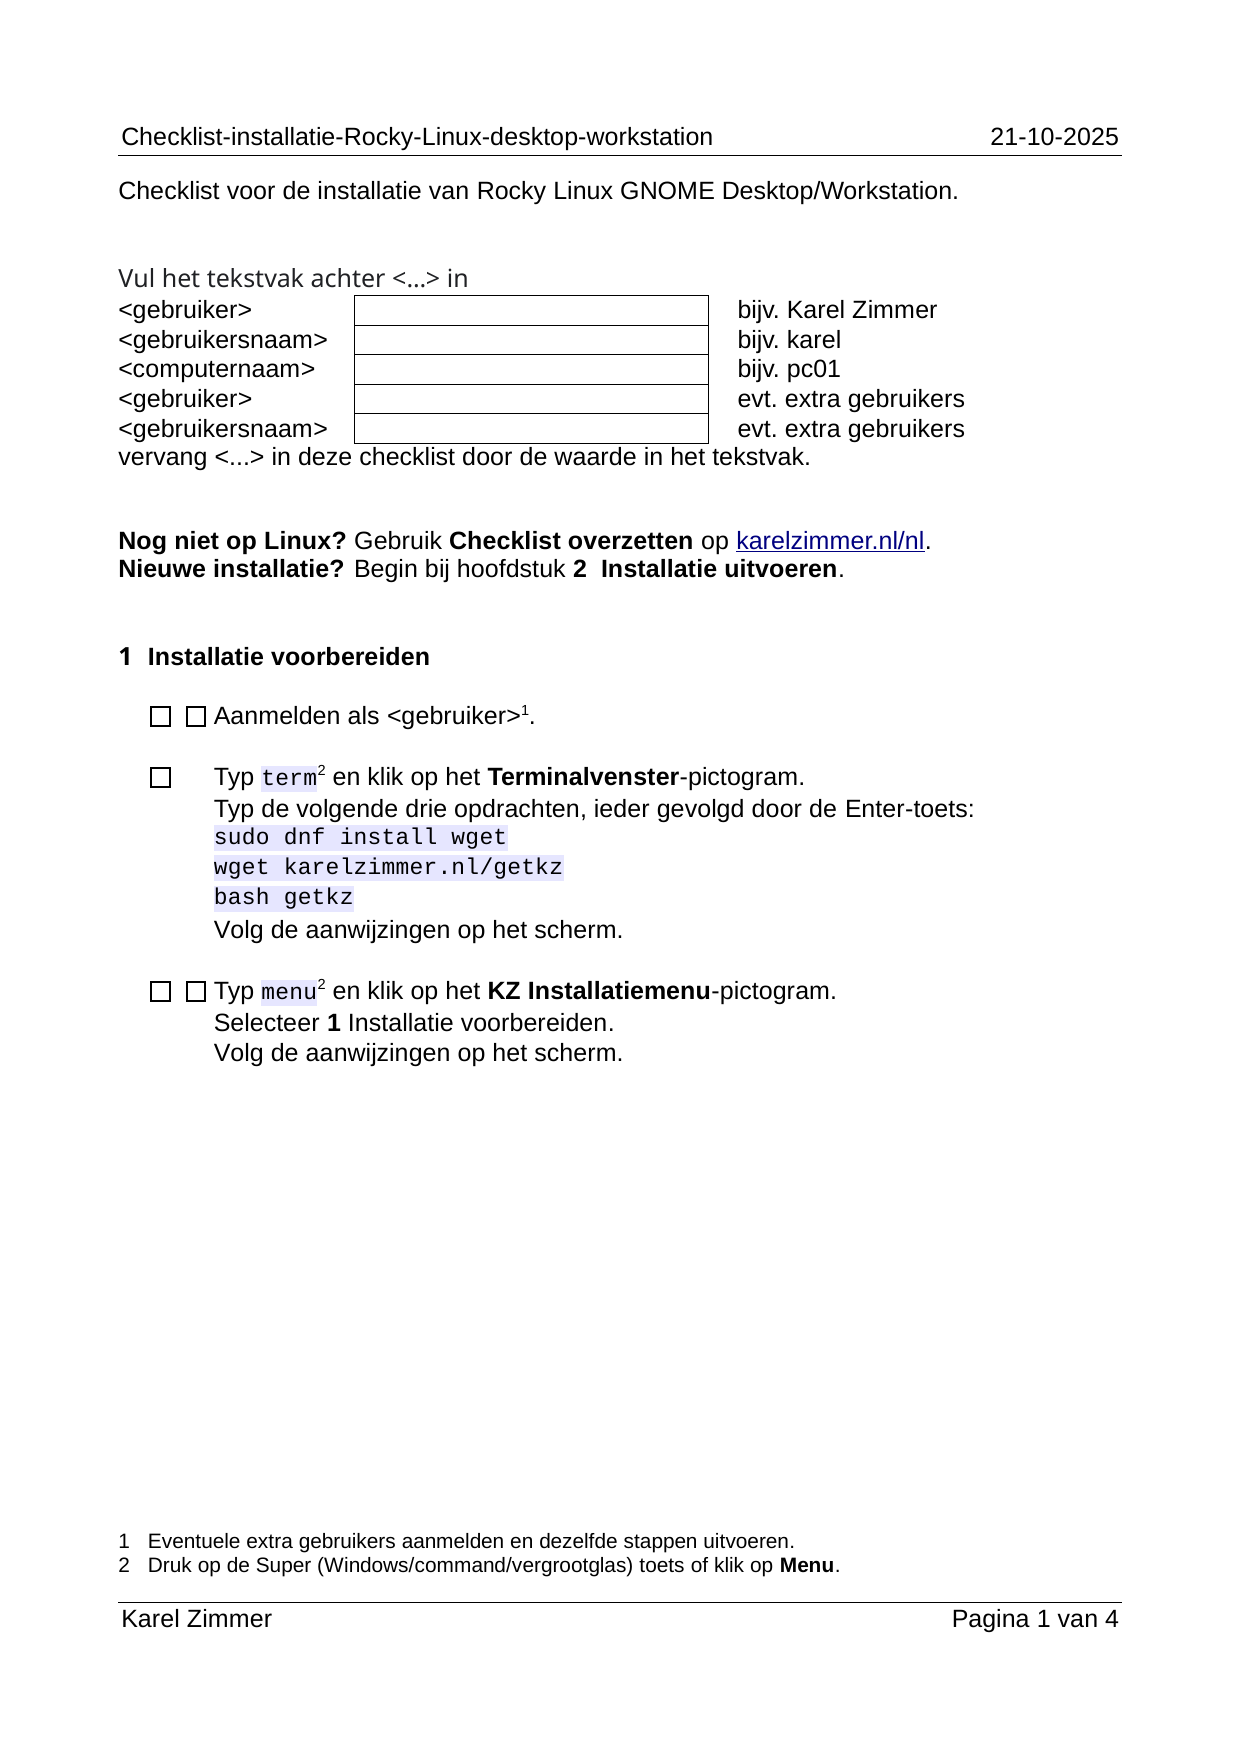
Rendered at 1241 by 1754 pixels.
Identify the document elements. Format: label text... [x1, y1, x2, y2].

text bijv. Karel Zimmer [709, 295, 1122, 325]
table_cell [118, 976, 142, 1007]
table_cell [177, 976, 213, 1007]
table_cell sudo dnf install wget [213, 824, 1122, 854]
table_cell [118, 854, 142, 884]
text Nieuwe installatie? Begin bij hoofdstuk 2 Installatie uitvoeren. [118, 555, 1122, 583]
table_cell [142, 885, 177, 915]
text evt. extra gebruikers [709, 413, 1122, 443]
text <computernaam> [118, 354, 354, 384]
table_cell [118, 915, 142, 945]
table_cell [142, 854, 177, 884]
table_cell wget karelzimmer.nl/getkz [213, 854, 1122, 884]
table_cell [118, 794, 142, 824]
table_header [177, 701, 213, 731]
text vervang <...> in deze checklist door de waarde in het tekstvak. [118, 443, 1122, 471]
table_cell [142, 945, 177, 976]
text Vul het tekstvak achter <...> in [118, 261, 1122, 295]
table_cell [142, 731, 177, 762]
table_cell Typ menu2 en klik op het KZ Installatiemenu-pictogram. [213, 976, 1122, 1007]
table_cell [142, 976, 177, 1007]
text <gebruiker> [118, 295, 354, 325]
table_cell [118, 1008, 142, 1038]
table_cell [142, 824, 177, 854]
table_cell [177, 1008, 213, 1038]
text <gebruikersnaam> [118, 325, 354, 354]
table_cell [177, 1038, 213, 1068]
table_cell [213, 731, 1122, 762]
text <gebruiker> [118, 384, 354, 413]
text <gebruikersnaam> [118, 413, 354, 443]
text evt. extra gebruikers [709, 384, 1122, 413]
table_cell [118, 824, 142, 854]
table_cell [177, 885, 213, 915]
table_cell [177, 945, 213, 976]
table_header [118, 701, 142, 731]
table_cell [118, 731, 142, 762]
table_cell Volg de aanwijzingen op het scherm. [213, 1038, 1122, 1068]
table_cell [142, 1038, 177, 1068]
text bijv. karel [709, 325, 1122, 354]
table_cell [177, 731, 213, 762]
text Nog niet op Linux? Gebruik Checklist overzetten op karelzimmer.nl/nl. [118, 527, 1122, 555]
table_cell Selecteer 1 Installatie voorbereiden. [213, 1008, 1122, 1038]
table_cell Typ term en klik op het Terminalvenster-pictogram. [213, 762, 1122, 794]
table_cell [177, 762, 213, 794]
table_cell [142, 762, 177, 794]
list Installatie voorbereiden [118, 639, 1122, 673]
text Checklist voor de installatie van Rocky Linux GNOME Desktop/Workstation. [118, 177, 1122, 205]
table_cell [118, 762, 142, 794]
table_cell [177, 824, 213, 854]
table_cell [118, 885, 142, 915]
table_cell [118, 945, 142, 976]
table_cell [177, 794, 213, 824]
table_cell Volg de aanwijzingen op het scherm. [213, 915, 1122, 945]
table_cell [118, 1038, 142, 1068]
table_cell [142, 1008, 177, 1038]
table_cell [177, 915, 213, 945]
table_cell Typ de volgende drie opdrachten, ieder gevolgd door de Enter-toets: [213, 794, 1122, 824]
table_cell [213, 945, 1122, 976]
table_cell [177, 854, 213, 884]
table_cell [142, 794, 177, 824]
text bijv. pc01 [709, 354, 1122, 384]
table_header [142, 701, 177, 731]
table_cell bash getkz [213, 885, 1122, 915]
table_cell [142, 915, 177, 945]
table_header Aanmelden als <gebruiker>. [213, 701, 1122, 731]
